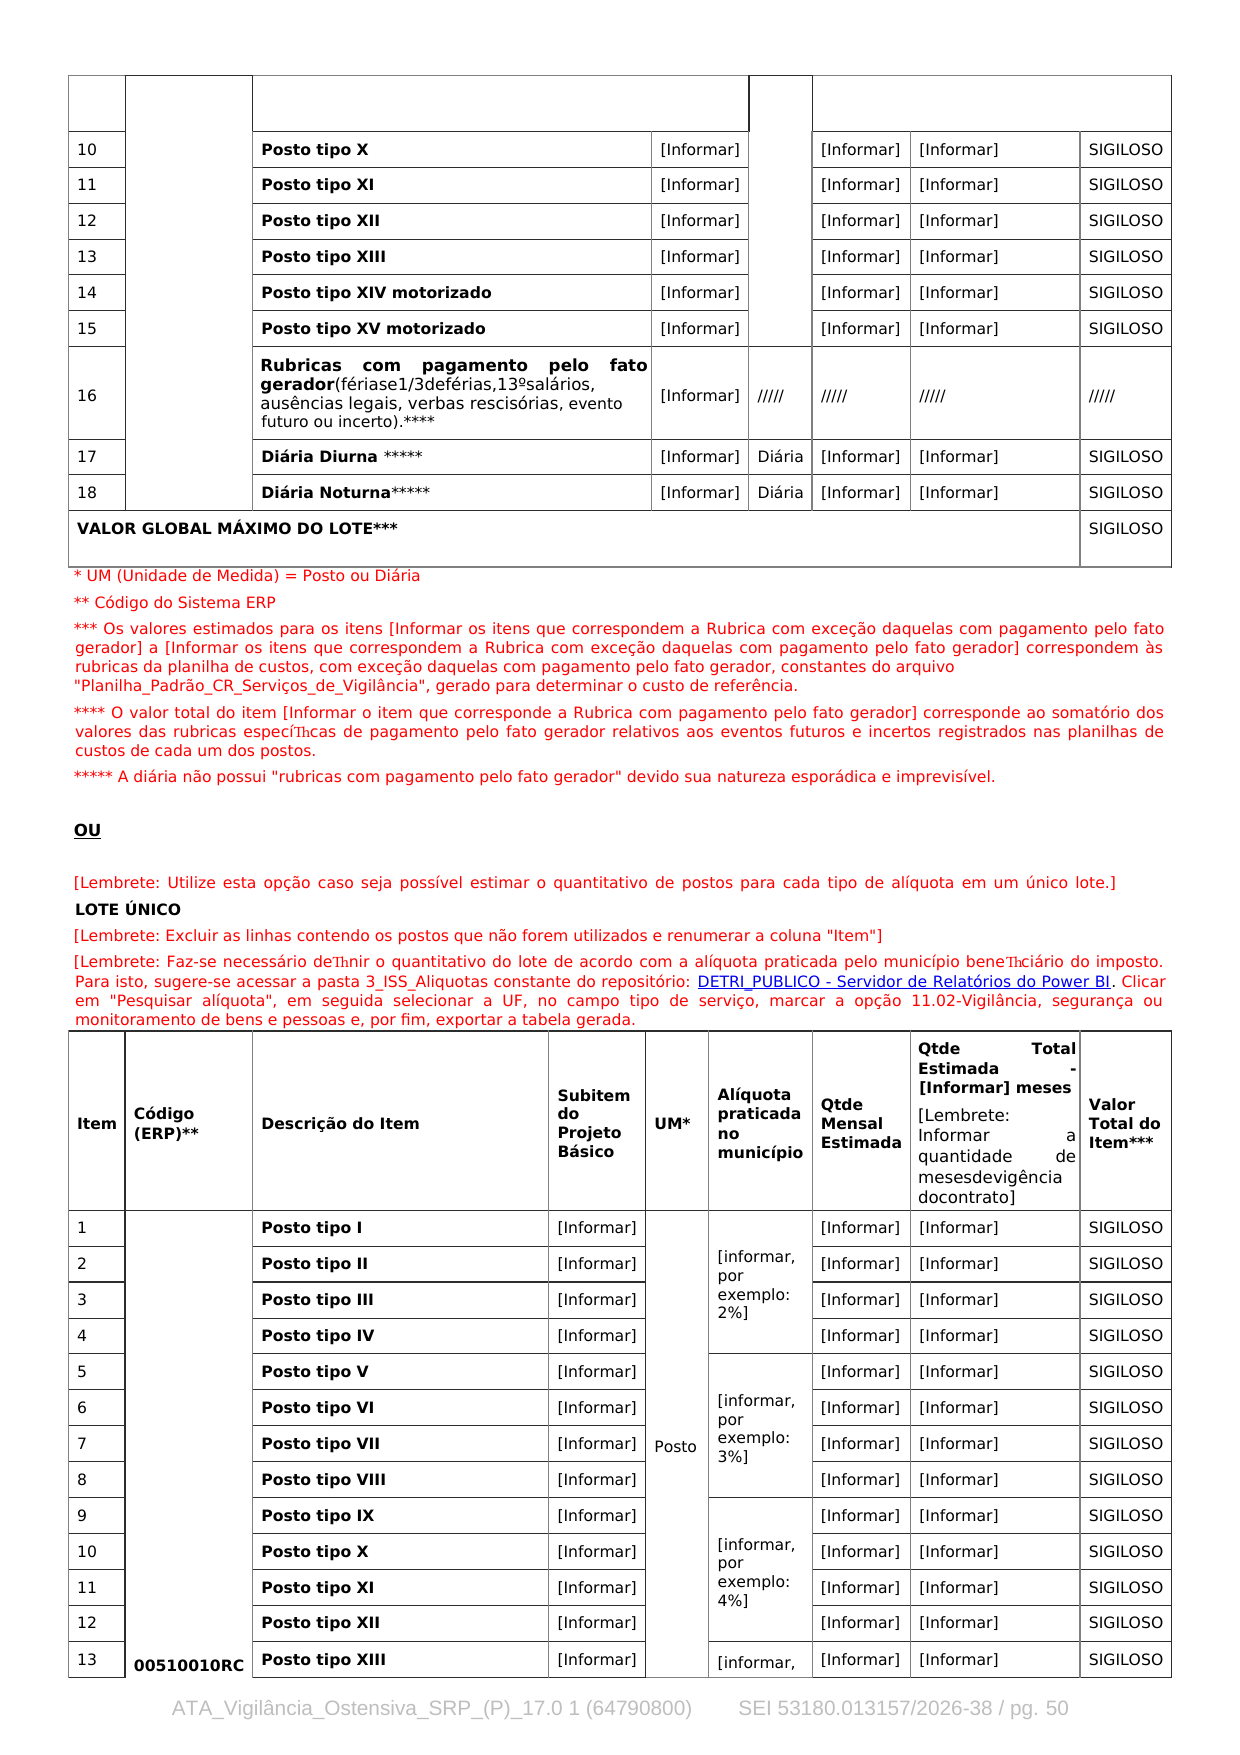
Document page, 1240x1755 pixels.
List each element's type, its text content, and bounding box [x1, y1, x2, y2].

table_cell [informar, por exemplo: 4%] [709, 1498, 812, 1641]
table_cell [Informar] [911, 1354, 1079, 1389]
table_cell Posto tipo XIV motorizado [253, 275, 651, 310]
table_cell [Informar] [652, 475, 748, 510]
table_cell [Informar] [911, 475, 1079, 510]
table_cell 7 [69, 1426, 124, 1461]
table_cell [Informar] [813, 1498, 910, 1533]
table_cell 10 [69, 132, 125, 167]
table_cell [Informar] [813, 275, 910, 310]
table_cell [Informar] [911, 168, 1079, 202]
table_cell [Informar] [813, 475, 910, 510]
table_cell [750, 76, 812, 131]
table_cell [Informar] [911, 1390, 1079, 1425]
table_cell [749, 511, 812, 566]
table_cell [Informar] [813, 1247, 910, 1281]
table_header Alíquota praticada no município [709, 1032, 812, 1209]
table_cell [Informar] [911, 1426, 1079, 1461]
table_cell 5 [69, 1354, 124, 1389]
table_cell SIGILOSO [1081, 475, 1171, 510]
table_cell [Informar] [549, 1570, 645, 1605]
table_cell [813, 76, 1171, 131]
table_cell Diária [749, 475, 811, 510]
table_cell [Informar] [549, 1606, 645, 1641]
table_cell [informar, por exemplo: 2%] [709, 1211, 812, 1353]
table_header Descrição do Item [253, 1032, 548, 1209]
table_cell [Informar] [813, 132, 910, 167]
table_cell [Informar] [549, 1498, 645, 1533]
table_header Código (ERP)** [126, 1032, 252, 1209]
table_cell 2 [69, 1247, 124, 1281]
table_cell [informar, [709, 1642, 812, 1677]
text **** O valor total do item [Informar o item que corresponde a Rubrica com pagamento pelo fato gerador] corresponde ao somatório dos valores das rubricas especícas de pagamento pelo fato gerador relativos aos eventos futuros e incertos registrados nas planilhas de custos de cada um dos postos. [74, 704, 1166, 760]
table_cell Posto tipo XIII [253, 1642, 548, 1677]
table_cell [Informar] [549, 1319, 645, 1353]
table_cell SIGILOSO [1081, 1390, 1171, 1425]
table_cell 8 [69, 1462, 124, 1497]
table_cell [Informar] [652, 204, 748, 238]
table_header UM* [646, 1032, 708, 1209]
table_cell [Informar] [652, 440, 748, 474]
table_cell SIGILOSO [1081, 1426, 1171, 1461]
table_cell [Informar] [549, 1426, 645, 1461]
text [Lembrete: Utilize esta opção caso seja possível estimar o quantitativo de postos para cada tipo de alíquota em um único lote.] LOTE ÚNICO [74, 874, 1119, 919]
table_cell Posto tipo XV motorizado [253, 311, 651, 346]
table_cell SIGILOSO [1081, 168, 1171, 202]
table_cell [informar, por exemplo: 3%] [709, 1354, 812, 1497]
table_cell [Informar] [549, 1390, 645, 1425]
table_cell 16 [69, 347, 125, 438]
table_cell 9 [69, 1498, 124, 1533]
table_cell SIGILOSO [1081, 1319, 1171, 1353]
table_cell Posto tipo IV [253, 1319, 548, 1353]
table_cell ///// [813, 347, 910, 438]
table_cell [126, 76, 252, 131]
table_cell [Informar] [813, 440, 910, 474]
table_cell [253, 76, 748, 131]
table_cell SIGILOSO [1081, 1462, 1171, 1497]
table_cell [126, 131, 252, 510]
table_cell [Informar] [911, 1642, 1079, 1677]
table_cell [Informar] [549, 1354, 645, 1389]
text [Lembrete: Faz-se necessário denir o quantitativo do lote de acordo com a alíquota praticada pelo município beneciário do imposto. Para isto, sugere-se acessar a pasta 3_ISS_Aliquotas constante do repositório: DETRI_PUBLICO - Servidor de Relatórios do Power BI. Clicar em "Pesquisar alíquota", em seguida selecionar a UF, no campo tipo de serviço, marcar a opção 11.02-Vigilância, segurança ou monitoramento de bens e pessoas e, por fim, exportar a tabela gerada. [74, 953, 1166, 1029]
table_cell Posto tipo XIII [253, 240, 651, 274]
table_cell 3 [69, 1283, 124, 1317]
table_cell [Informar] [652, 240, 748, 274]
table_cell 4 [69, 1319, 124, 1353]
table_cell SIGILOSO [1081, 440, 1171, 474]
table_cell [Informar] [813, 1319, 910, 1353]
table_cell Posto tipo V [253, 1354, 548, 1389]
table_cell Posto tipo XI [253, 168, 651, 202]
table_cell [Informar] [549, 1642, 645, 1677]
table_cell [Informar] [813, 311, 910, 346]
table_header Subitem do Projeto Básico [549, 1032, 645, 1209]
table_cell SIGILOSO [1081, 1354, 1171, 1389]
table_cell Posto tipo II [253, 1247, 548, 1281]
table_cell 15 [69, 311, 125, 346]
table_cell Posto [646, 1211, 708, 1677]
table_cell Posto tipo XII [253, 1606, 548, 1641]
table_cell 12 [69, 1606, 124, 1641]
table_cell Posto tipo III [253, 1283, 548, 1317]
table_cell [Informar] [813, 1462, 910, 1497]
table_cell [Informar] [652, 132, 748, 167]
table_cell 1 [69, 1211, 124, 1246]
table_cell 10 [69, 1534, 124, 1569]
table_cell [Informar] [813, 204, 910, 238]
table_cell [Informar] [813, 1426, 910, 1461]
table_cell ///// [749, 347, 811, 438]
table_cell ///// [911, 347, 1079, 438]
table_cell [Informar] [549, 1283, 645, 1317]
table_cell Diária Noturna***** [253, 475, 651, 510]
table_cell [Informar] [813, 168, 910, 202]
table_cell 13 [69, 1642, 124, 1677]
table_cell [Informar] [813, 1390, 910, 1425]
table_header Valor Total do Item*** [1081, 1032, 1171, 1209]
table_cell [812, 511, 910, 566]
table_cell Posto tipo VI [253, 1390, 548, 1425]
table_cell SIGILOSO [1081, 1211, 1171, 1246]
text *** Os valores estimados para os itens [Informar os itens que correspondem a Rubrica com exceção daquelas com pagamento pelo fato gerador] a [Informar os itens que correspondem a Rubrica com exceção daquelas com pagamento pelo fato gerador] correspondem às rubricas da planilha de custos, com exceção daquelas com pagamento pelo fato gerador, constantes do arquivo [74, 620, 1166, 676]
table_cell Posto tipo VIII [253, 1462, 548, 1497]
table_cell 11 [69, 168, 125, 202]
table_cell Posto tipo X [253, 132, 651, 167]
table_cell [Informar] [911, 1606, 1079, 1641]
table_cell [Informar] [813, 1642, 910, 1677]
table_cell 13 [69, 240, 125, 274]
table_cell Posto tipo X [253, 1534, 548, 1569]
table_cell [Informar] [911, 132, 1079, 167]
table_header Qtde Mensal Estimada [813, 1032, 910, 1209]
table_cell 6 [69, 1390, 124, 1425]
table_cell [Informar] [813, 1354, 910, 1389]
table_cell SIGILOSO [1081, 1283, 1171, 1317]
table_cell ///// [1081, 347, 1171, 438]
table_cell [Informar] [813, 240, 910, 274]
table_header Qtde Total Estimada - [Informar] meses [Lembrete: Informar a quantidade de mesesdevigência docontrato] [911, 1032, 1079, 1209]
table_cell [Informar] [911, 1534, 1079, 1569]
table_cell SIGILOSO [1081, 1606, 1171, 1641]
table_cell SIGILOSO [1081, 511, 1171, 566]
table_cell Posto tipo XII [253, 204, 651, 238]
table_cell Diária Diurna ***** [253, 440, 651, 474]
table_cell [Informar] [652, 275, 748, 310]
table_cell [Informar] [813, 1570, 910, 1605]
table_cell SIGILOSO [1081, 311, 1171, 346]
table_cell [Informar] [652, 311, 748, 346]
table_cell Rubricas com pagamento pelo fato gerador(fériase1/3deférias,13ºsalários, ausências legais, verbas rescisórias, evento futuro ou incerto).**** [253, 347, 651, 438]
table_cell 00510010RC [126, 1211, 252, 1677]
table_cell [69, 76, 125, 131]
text ** Código do Sistema ERP [74, 594, 1166, 612]
table_cell SIGILOSO [1081, 240, 1171, 274]
table_cell SIGILOSO [1081, 132, 1171, 167]
text ***** A diária não possui "rubricas com pagamento pelo fato gerador" devido sua natureza esporádica e imprevisível. [74, 768, 1166, 786]
table_cell [Informar] [911, 440, 1079, 474]
table_cell VALOR GLOBAL MÁXIMO DO LOTE*** [69, 511, 749, 566]
table_cell [Informar] [652, 168, 748, 202]
table_cell [910, 511, 1079, 566]
table_cell [Informar] [911, 204, 1079, 238]
table_cell [Informar] [813, 1534, 910, 1569]
table_cell SIGILOSO [1081, 1570, 1171, 1605]
table_cell [Informar] [911, 1498, 1079, 1533]
table_cell [Informar] [549, 1462, 645, 1497]
table_cell [Informar] [911, 1570, 1079, 1605]
table_cell [Informar] [911, 1319, 1079, 1353]
table_cell SIGILOSO [1081, 1534, 1171, 1569]
table_header Item [69, 1032, 124, 1209]
table_cell [Informar] [911, 1462, 1079, 1497]
table_cell SIGILOSO [1081, 1498, 1171, 1533]
table_cell SIGILOSO [1081, 1247, 1171, 1281]
table_cell [749, 131, 811, 346]
table_cell [Informar] [911, 1247, 1079, 1281]
table_cell [Informar] [911, 1211, 1079, 1246]
table_cell [Informar] [652, 347, 748, 438]
table_cell Posto tipo VII [253, 1426, 548, 1461]
table_cell SIGILOSO [1081, 1642, 1171, 1677]
table_cell [Informar] [549, 1211, 645, 1246]
table_cell [Informar] [813, 1283, 910, 1317]
table_cell [Informar] [813, 1606, 910, 1641]
text * UM (Unidade de Medida) = Posto ou Diária [74, 568, 1166, 586]
text "Planilha_Padrão_CR_Serviços_de_Vigilância", gerado para determinar o custo de referência. [74, 677, 1166, 696]
table_cell [Informar] [911, 240, 1079, 274]
text [Lembrete: Excluir as linhas contendo os postos que não forem utilizados e renumerar a coluna "Item"] [74, 927, 1166, 945]
table_cell Posto tipo IX [253, 1498, 548, 1533]
table_cell 18 [69, 475, 125, 510]
table_cell 17 [69, 440, 125, 474]
table_cell [Informar] [549, 1247, 645, 1281]
table_cell [Informar] [911, 311, 1079, 346]
table_cell [Informar] [813, 1211, 910, 1246]
table_cell Posto tipo I [253, 1211, 548, 1246]
table_cell [Informar] [911, 275, 1079, 310]
table_cell SIGILOSO [1081, 275, 1171, 310]
table_cell Posto tipo XI [253, 1570, 548, 1605]
subtitle OU [73, 821, 1186, 840]
table_cell 12 [69, 204, 125, 238]
table_cell Diária [749, 440, 811, 474]
table_cell [Informar] [911, 1283, 1079, 1317]
table_cell SIGILOSO [1081, 204, 1171, 238]
table_cell 14 [69, 275, 125, 310]
table_cell [Informar] [549, 1534, 645, 1569]
table_cell 11 [69, 1570, 124, 1605]
